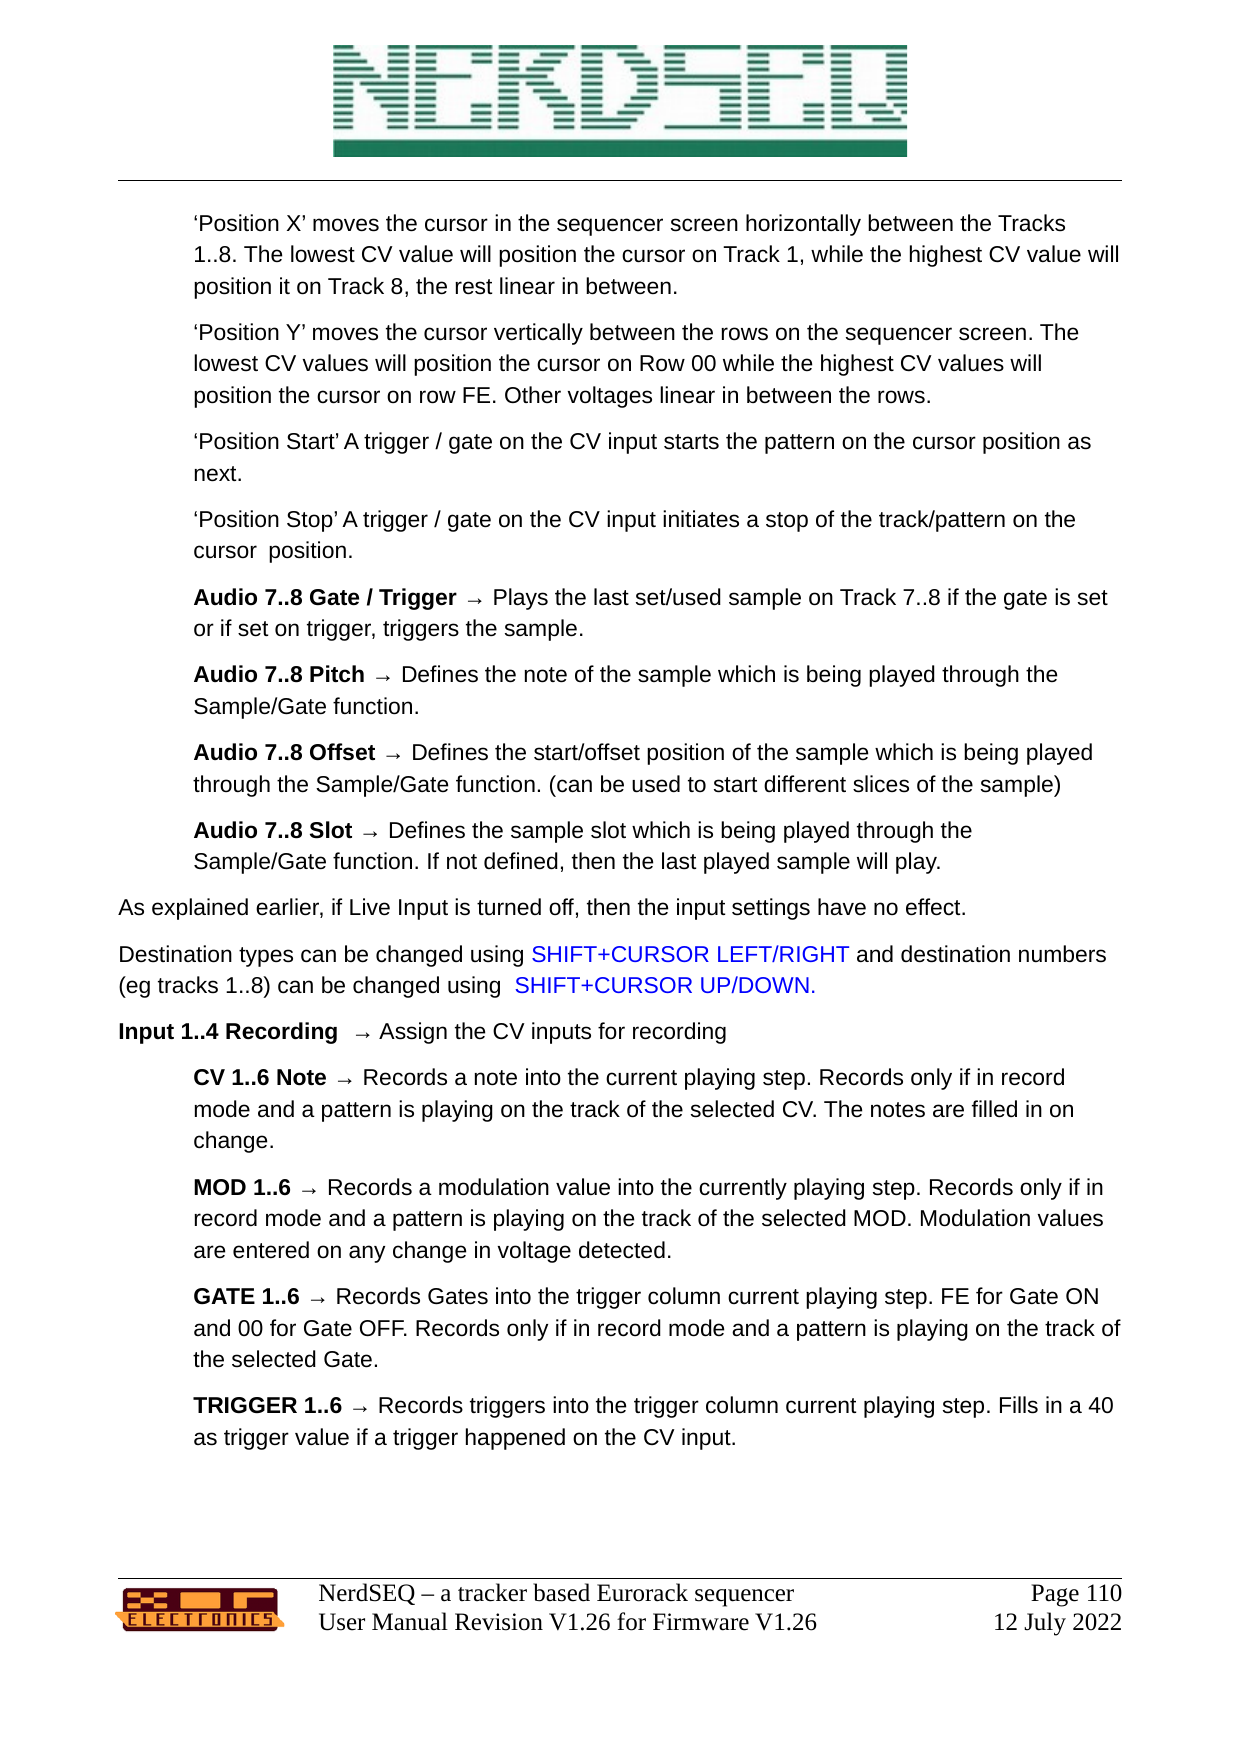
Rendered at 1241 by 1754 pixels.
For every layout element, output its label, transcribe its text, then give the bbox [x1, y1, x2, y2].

text ‘Position Start’ A trigger / gate on the CV input starts the pattern on the cursor position as next. [118, 428, 1122, 486]
text ‘Position Y’ moves the cursor vertically between the rows on the sequencer screen. The lowest CV values will position the cursor on Row 00 while the highest CV values will position the cursor on row FE. Other voltages linear in between the rows. [118, 319, 1122, 408]
text Audio 7..8 Pitch → Defines the note of the sample which is being played through the Sample/Gate function. [118, 661, 1122, 719]
text CV 1..6 Note → Records a note into the current playing step. Records only if in record mode and a pattern is playing on the track of the selected CV. The notes are filled in on change. [118, 1064, 1122, 1154]
text Destination types can be changed using SHIFT+CURSOR LEFT/RIGHT and destination numbers (eg tracks 1..8) can be changed using SHIFT+CURSOR UP/DOWN. [118, 941, 1122, 998]
text Audio 7..8 Gate / Trigger → Plays the last set/used sample on Track 7..8 if the gate is set or if set on trigger, triggers the sample. [118, 583, 1122, 641]
text ‘Position Stop’ A trigger / gate on the CV input initiates a stop of the track/pattern on the cursor position. [118, 506, 1122, 564]
text TRIGGER 1..6 → Records triggers into the trigger column current playing step. Fills in a 40 as trigger value if a trigger happened on the CV input. [118, 1392, 1122, 1450]
text As explained earlier, if Live Input is turned off, then the input settings have no effect. [118, 894, 1122, 921]
text Audio 7..8 Offset → Defines the start/offset position of the sample which is being played through the Sample/Gate function. (can be used to start different slices of the sample) [193, 739, 1122, 797]
picture [333, 45, 908, 157]
picture [115, 1584, 285, 1634]
text Audio 7..8 Slot → Defines the sample slot which is being played through the Sample/Gate function. If not defined, then the last played sample will play. [118, 817, 1122, 874]
text GATE 1..6 → Records Gates into the trigger column current playing step. FE for Gate ON and 00 for Gate OFF. Records only if in record mode and a pattern is playing on the track of the selected Gate. [118, 1283, 1122, 1372]
text MOD 1..6 → Records a modulation value into the currently playing step. Records only if in record mode and a pattern is playing on the track of the selected MOD. Modulation values are entered on any change in voltage detected. [118, 1174, 1122, 1263]
text Input 1..4 Recording → Assign the CV inputs for recording [118, 1018, 1122, 1044]
text ‘Position X’ moves the cursor in the sequencer screen horizontally between the Tracks 1..8. The lowest CV value will position the cursor on Track 1, while the highest CV value will position it on Track 8, the rest linear in between. [118, 209, 1122, 299]
